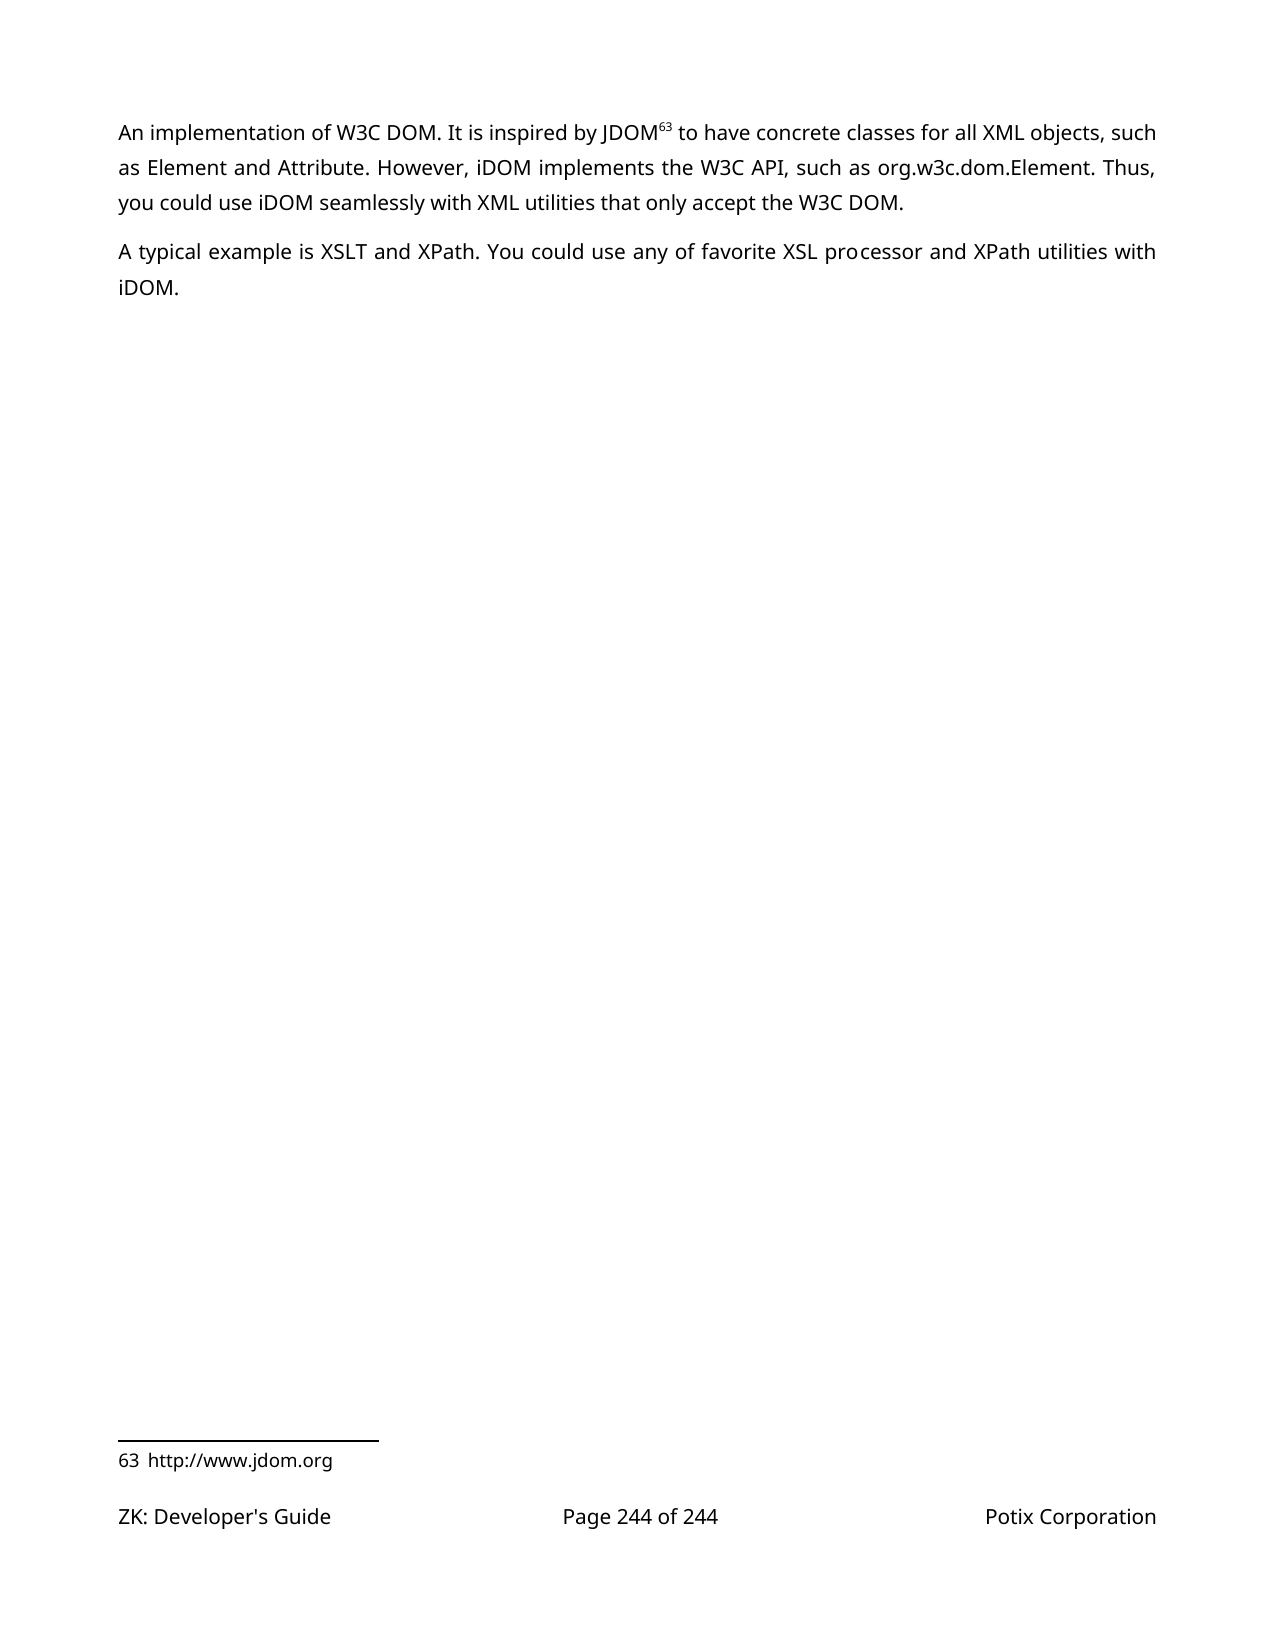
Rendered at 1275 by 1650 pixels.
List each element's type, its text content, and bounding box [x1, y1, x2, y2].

text An implementation of W3C DOM. It is inspired by JDOM to have concrete classes for all XML objects, such as Element and Attribute. However, iDOM implements the W3C API, such as org.w3c.dom.Element. Thus, you could use iDOM seamlessly with XML utilities that only accept the W3C DOM. [118, 118, 1157, 217]
text http://www.jdom.org [118, 1447, 1157, 1473]
text A typical example is XSLT and XPath. You could use any of favorite XSL processor and XPath utilities with iDOM. [118, 237, 1157, 301]
